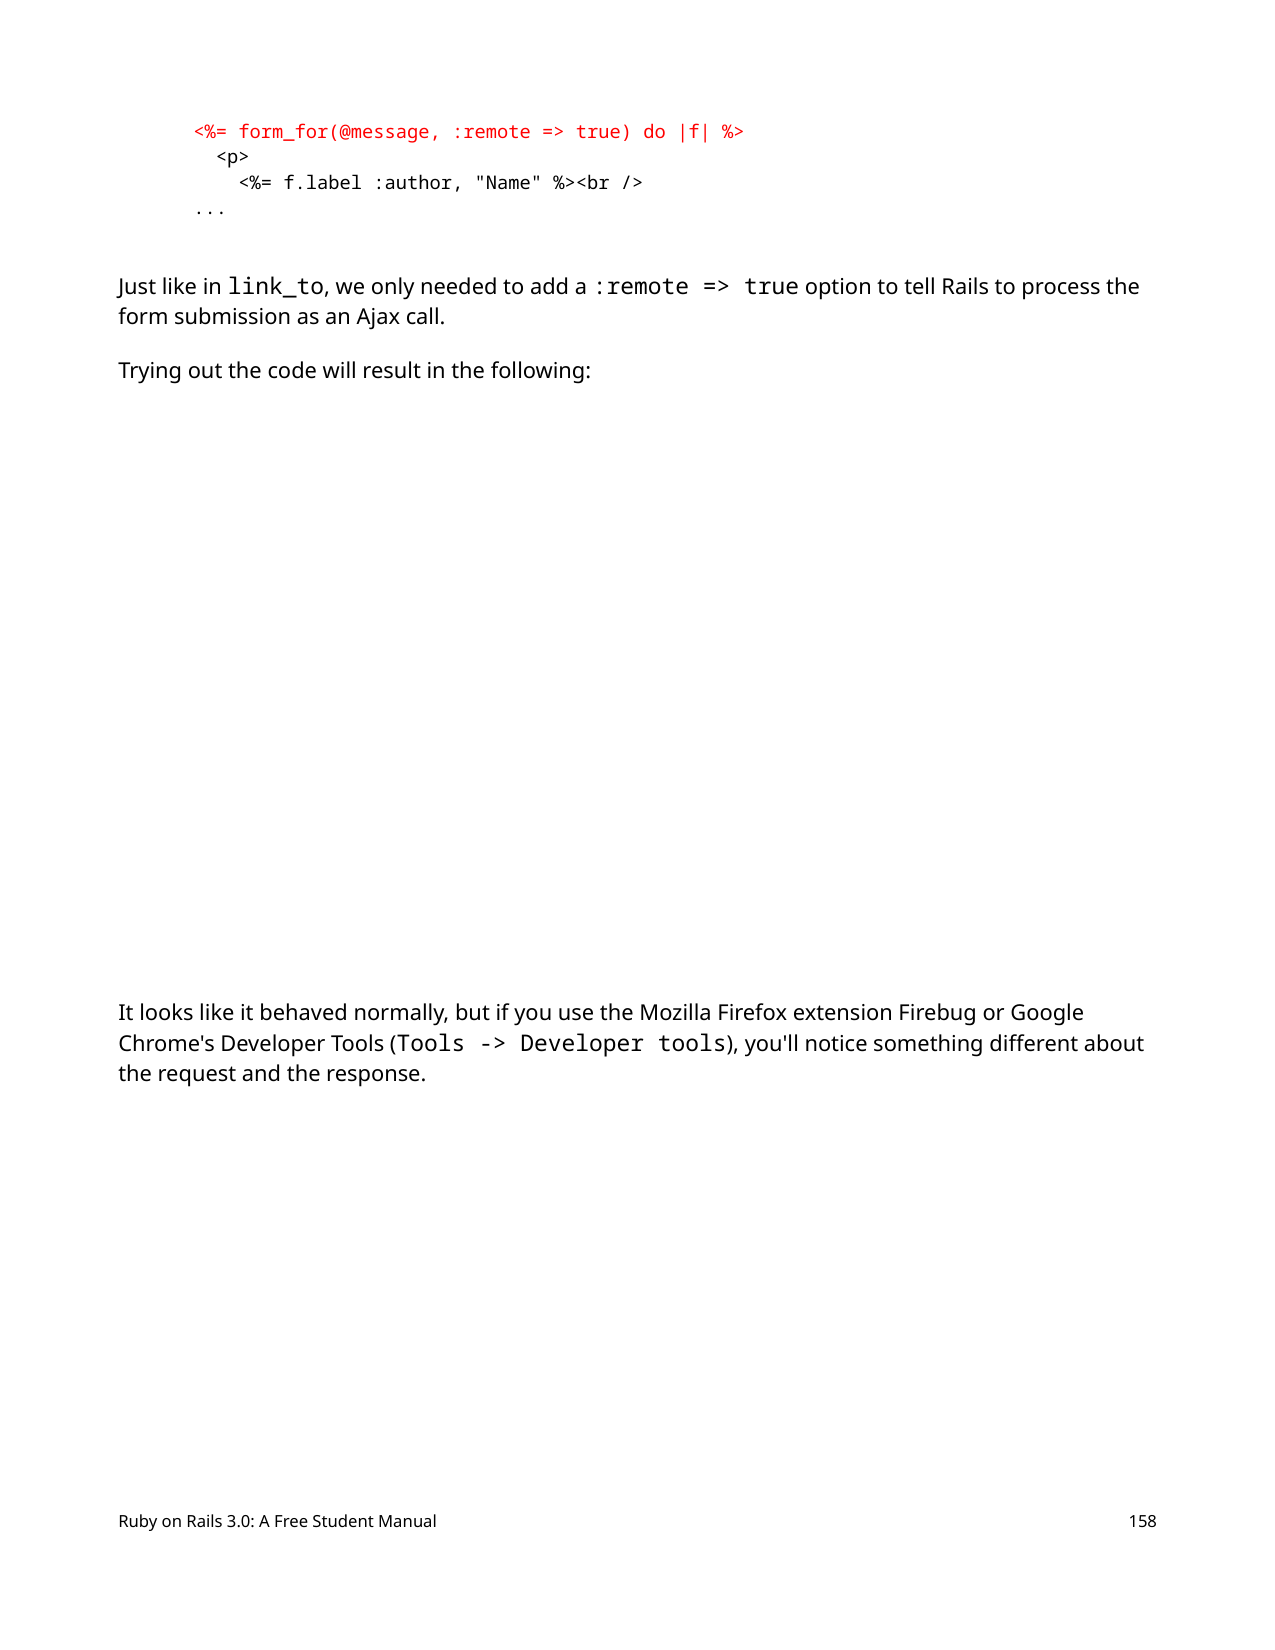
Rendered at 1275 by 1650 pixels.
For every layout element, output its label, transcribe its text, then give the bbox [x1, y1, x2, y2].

text Just like in link_to, we only needed to add a :remote => true option to tell Rails to process the form submission as an Ajax call. [118, 270, 1157, 331]
text Trying out the code will result in the following: [118, 355, 1157, 384]
text It looks like it behaved normally, but if you use the Mozilla Firefox extension Firebug or Google Chrome's Developer Tools (Tools -> Developer tools), you'll notice something different about the request and the response. [118, 997, 1157, 1088]
text <%= form_for(@message, :remote => true) do |f| %> <p> <%= f.label :author, "Name" %><br /> ... [193, 118, 1157, 246]
